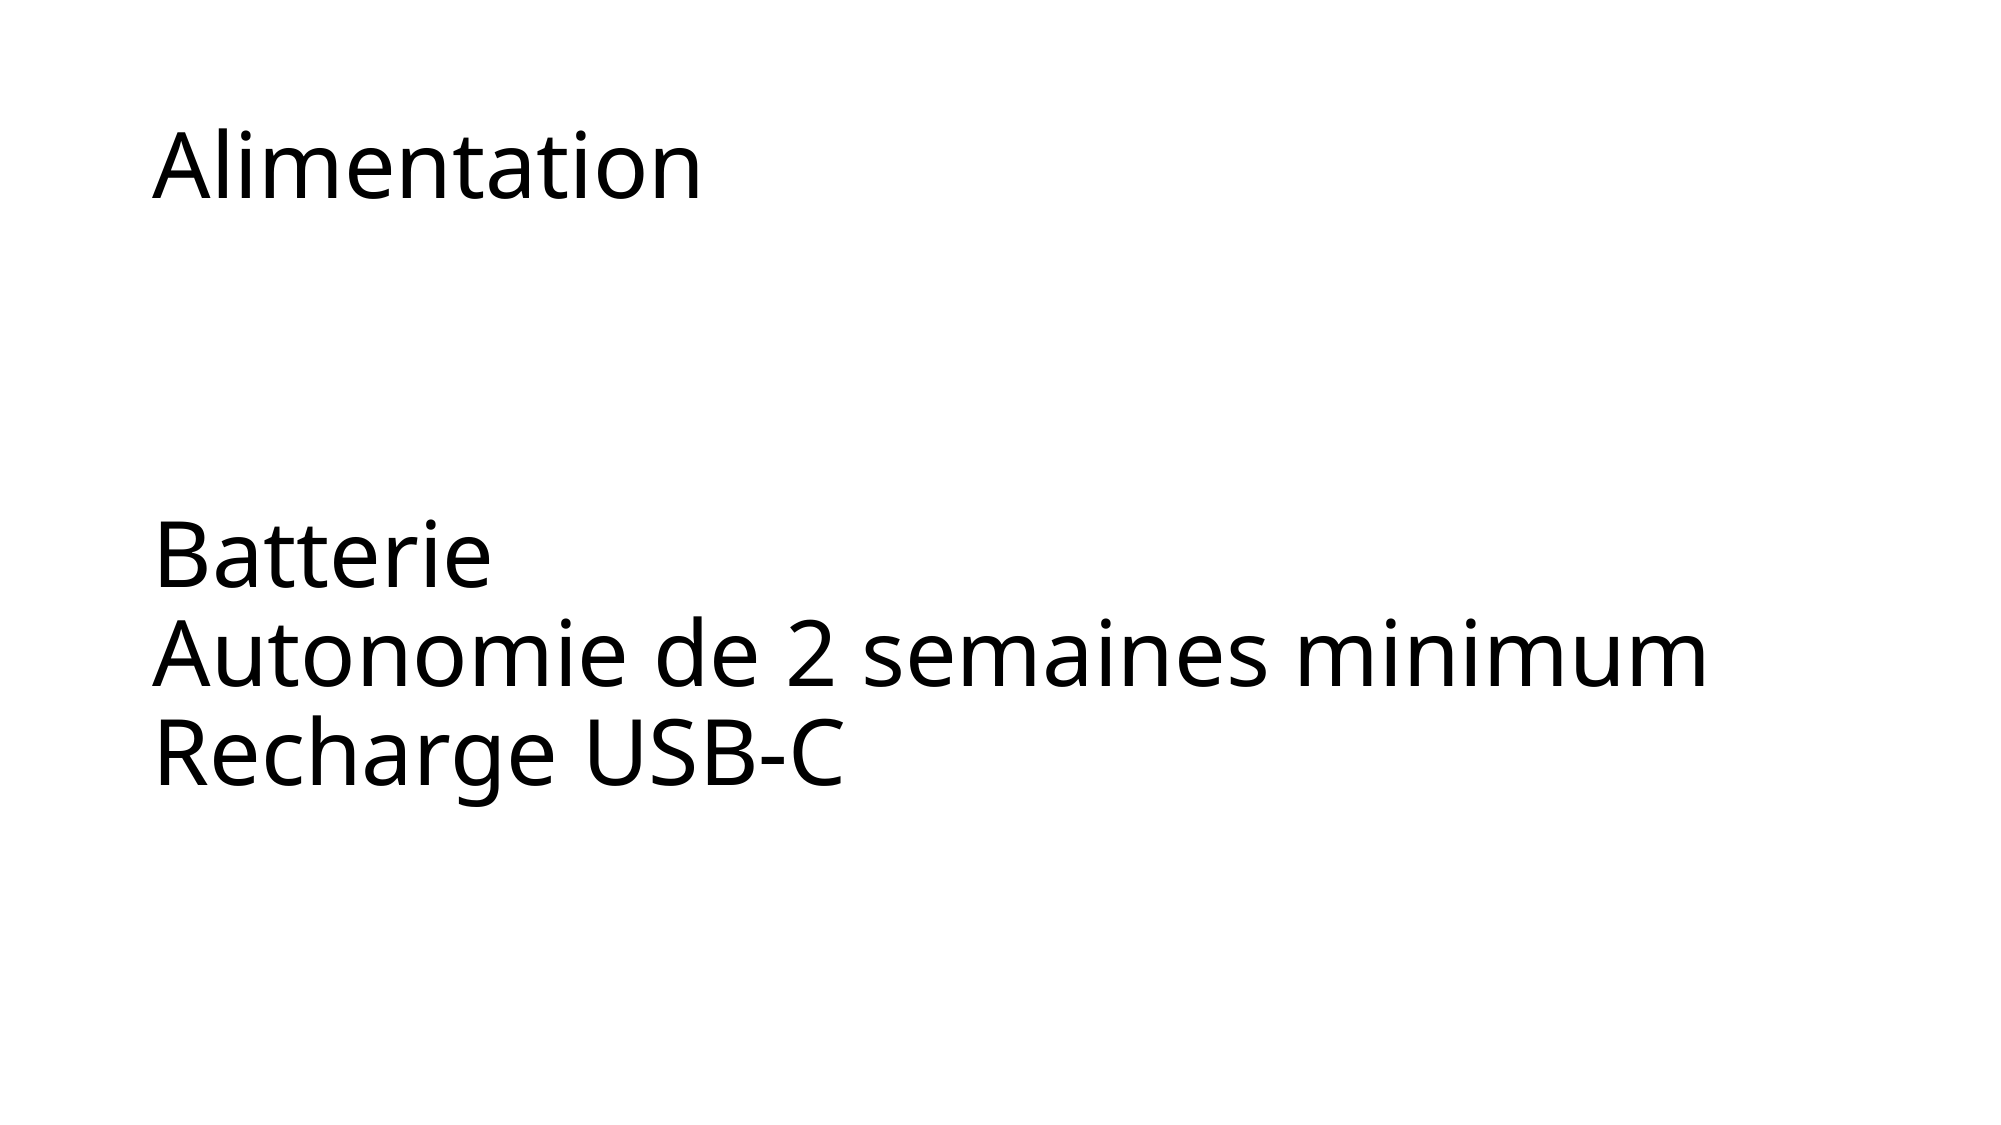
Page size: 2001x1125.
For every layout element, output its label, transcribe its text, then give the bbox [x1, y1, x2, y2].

title Alimentation [137, 59, 1863, 278]
title Batterie Autonomie de 2 semaines minimum Recharge USB-C [137, 299, 1863, 1014]
